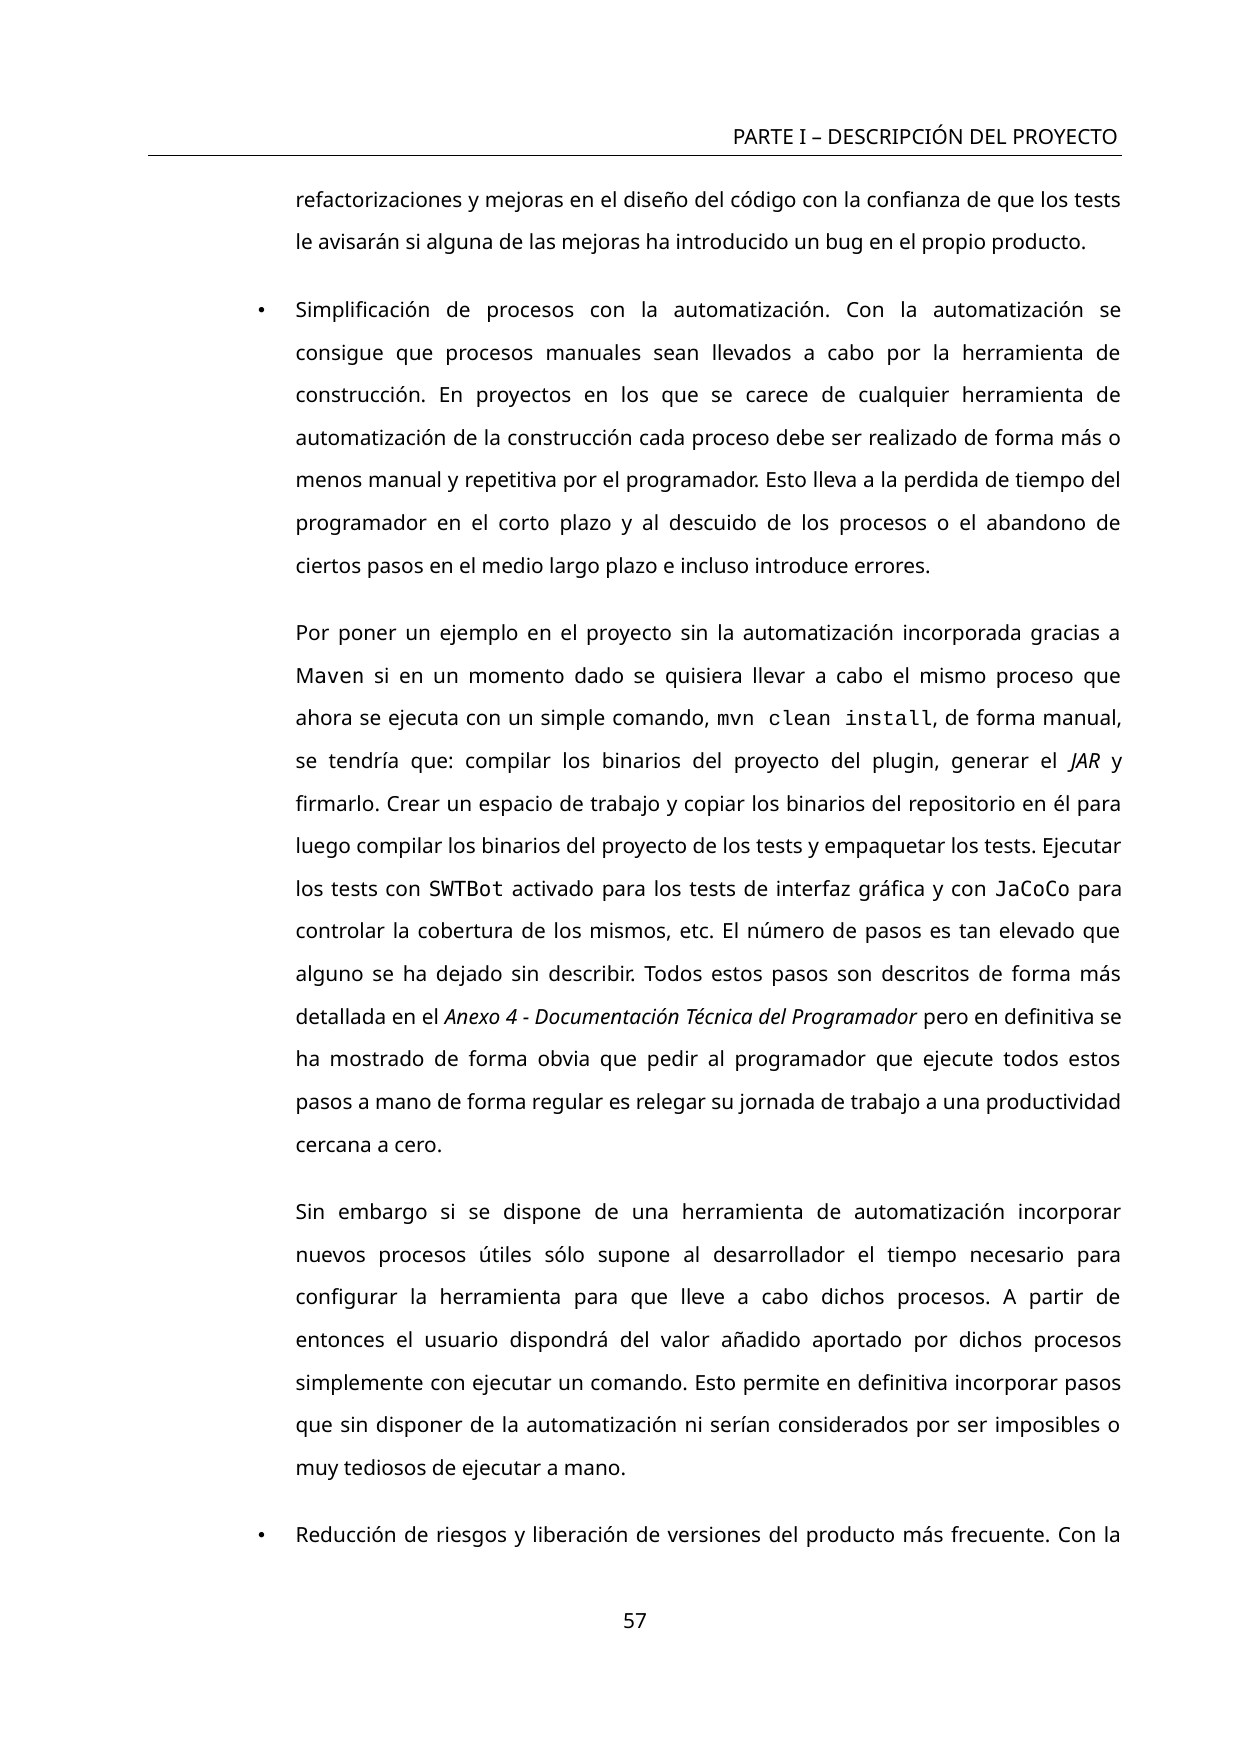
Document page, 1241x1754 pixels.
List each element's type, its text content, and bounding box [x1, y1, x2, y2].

list refactorizaciones y mejoras en el diseño del código con la confianza de que los tests le avisarán si alguna de las mejoras ha introducido un bug en el propio producto. [258, 185, 1122, 256]
list Sin embargo si se dispone de una herramienta de automatización incorporar nuevos procesos útiles sólo supone al desarrollador el tiempo necesario para configurar la herramienta para que lleve a cabo dichos procesos. A partir de entonces el usuario dispondrá del valor añadido aportado por dichos procesos simplemente con ejecutar un comando. Esto permite en definitiva incorporar pasos que sin disponer de la automatización ni serían considerados por ser imposibles o muy tediosos de ejecutar a mano. [258, 1197, 1122, 1481]
list Reducción de riesgos y liberación de versiones del producto más frecuente. Con la [258, 1521, 1122, 1549]
list Simplificación de procesos con la automatización. Con la automatización se consigue que procesos manuales sean llevados a cabo por la herramienta de construcción. En proyectos en los que se carece de cualquier herramienta de automatización de la construcción cada proceso debe ser realizado de forma más o menos manual y repetitiva por el programador. Esto lleva a la perdida de tiempo del programador en el corto plazo y al descuido de los procesos o el abandono de ciertos pasos en el medio largo plazo e incluso introduce errores. [258, 295, 1122, 579]
list Por poner un ejemplo en el proyecto sin la automatización incorporada gracias a Maven si en un momento dado se quisiera llevar a cabo el mismo proceso que ahora se ejecuta con un simple comando, mvn clean install, de forma manual, se tendría que: compilar los binarios del proyecto del plugin, generar el JAR y firmarlo. Crear un espacio de trabajo y copiar los binarios del repositorio en él para luego compilar los binarios del proyecto de los tests y empaquetar los tests. Ejecutar los tests con SWTBot activado para los tests de interfaz gráfica y con JaCoCo para controlar la cobertura de los mismos, etc. El número de pasos es tan elevado que alguno se ha dejado sin describir. Todos estos pasos son descritos de forma más detallada en el Anexo 4 - Documentación Técnica del Programador pero en definitiva se ha mostrado de forma obvia que pedir al programador que ejecute todos estos pasos a mano de forma regular es relegar su jornada de trabajo a una productividad cercana a cero. [258, 618, 1122, 1158]
